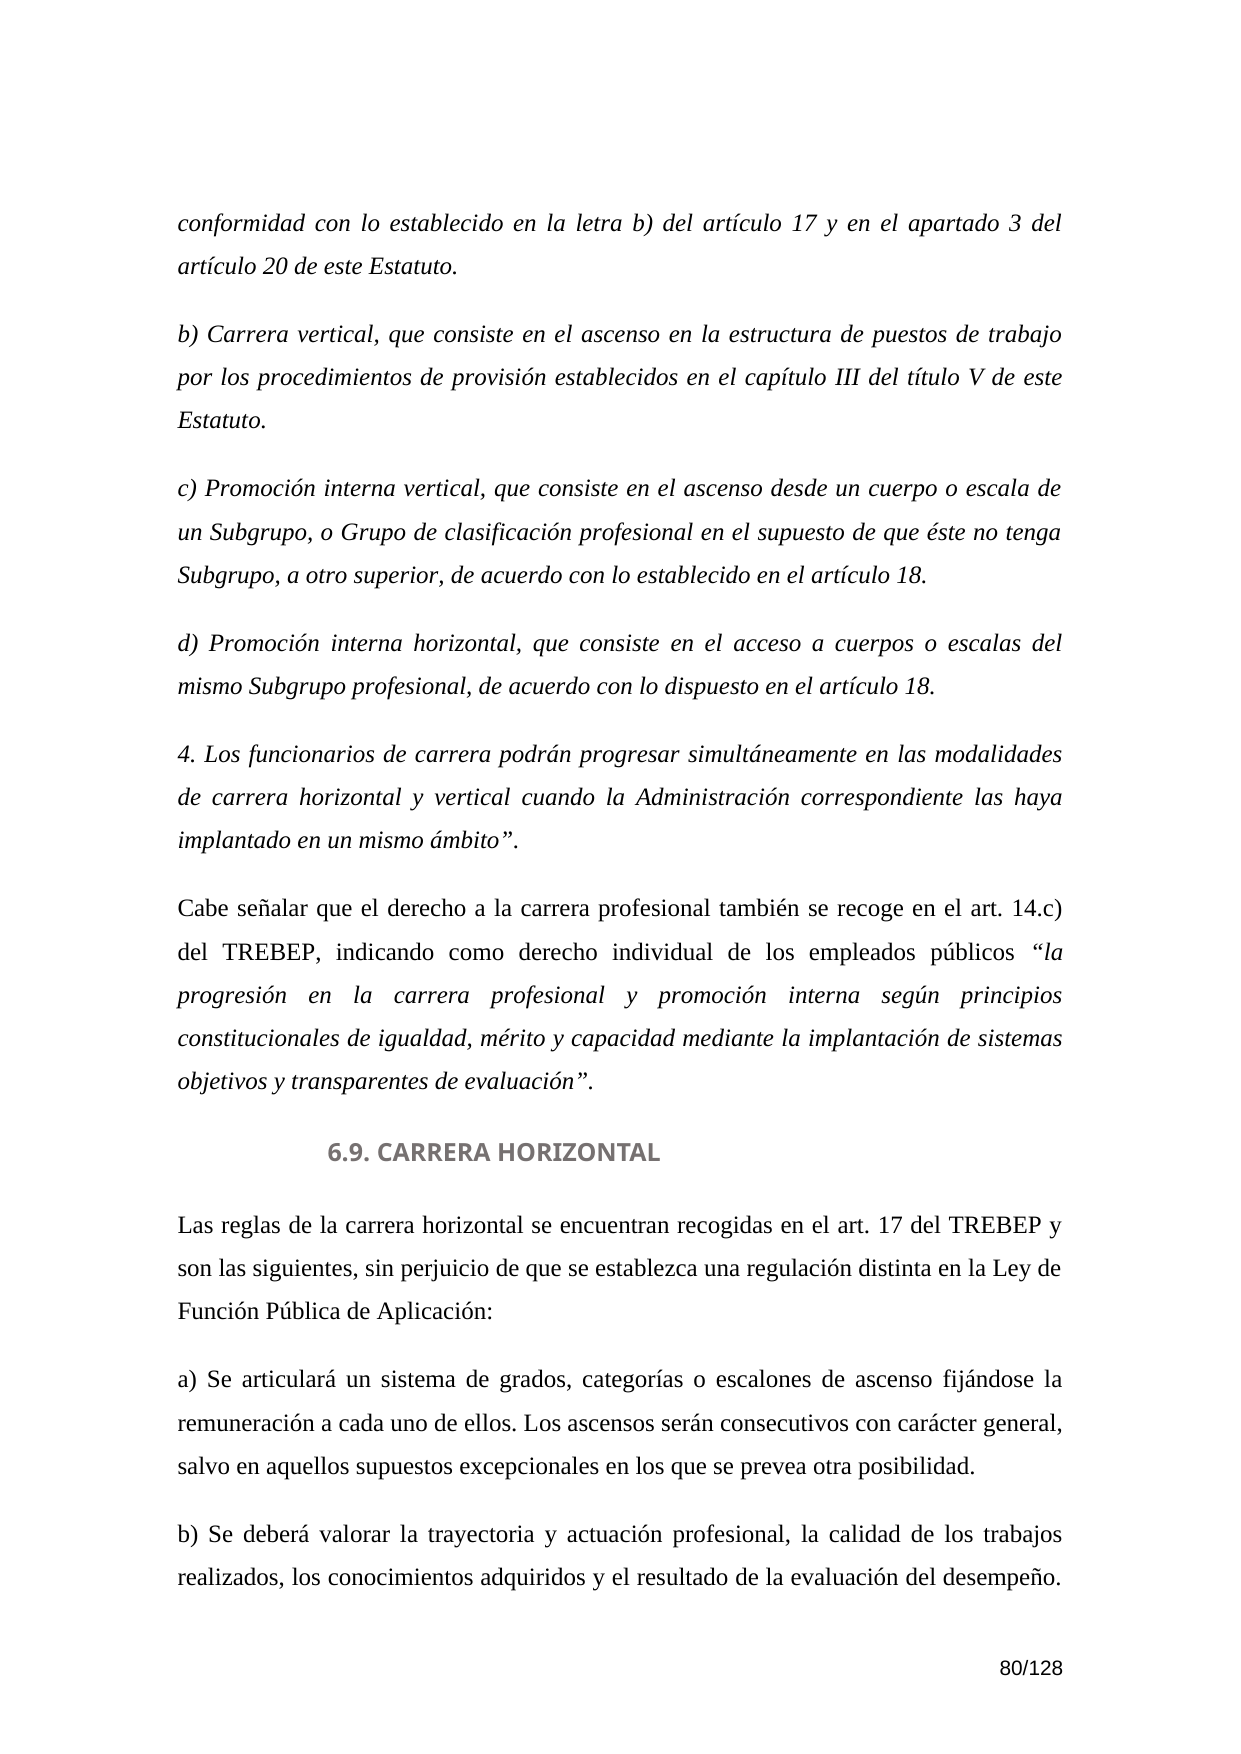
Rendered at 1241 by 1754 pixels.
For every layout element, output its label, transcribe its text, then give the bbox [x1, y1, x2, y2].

text Cabe señalar que el derecho a la carrera profesional también se recoge en el art. 14.c) del TREBEP, indicando como derecho individual de los empleados públicos “la progresión en la carrera profesional y promoción interna según principios constitucionales de igualdad, mérito y capacidad mediante la implantación de sistemas objetivos y transparentes de evaluación”. [177, 893, 1063, 1095]
list 6.9. CARRERA HORIZONTAL [327, 1134, 1063, 1168]
text 4. Los funcionarios de carrera podrán progresar simultáneamente en las modalidades de carrera horizontal y vertical cuando la Administración correspondiente las haya implantado en un mismo ámbito”. [177, 739, 1063, 854]
text a) Se articulará un sistema de grados, categorías o escalones de ascenso fijándose la remuneración a cada uno de ellos. Los ascensos serán consecutivos con carácter general, salvo en aquellos supuestos excepcionales en los que se prevea otra posibilidad. [177, 1364, 1063, 1479]
text Las reglas de la carrera horizontal se encuentran recogidas en el art. 17 del TREBEP y son las siguientes, sin perjuicio de que se establezca una regulación distinta en la Ley de Función Pública de Aplicación: [177, 1210, 1063, 1325]
text b) Se deberá valorar la trayectoria y actuación profesional, la calidad de los trabajos realizados, los conocimientos adquiridos y el resultado de la evaluación del desempeño. [177, 1519, 1063, 1591]
text b) Carrera vertical, que consiste en el ascenso en la estructura de puestos de trabajo por los procedimientos de provisión establecidos en el capítulo III del título V de este Estatuto. [177, 319, 1063, 434]
text conformidad con lo establecido en la letra b) del artículo 17 y en el apartado 3 del artículo 20 de este Estatuto. [177, 208, 1063, 280]
text d) Promoción interna horizontal, que consiste en el acceso a cuerpos o escalas del mismo Subgrupo profesional, de acuerdo con lo dispuesto en el artículo 18. [177, 628, 1063, 700]
text c) Promoción interna vertical, que consiste en el ascenso desde un cuerpo o escala de un Subgrupo, o Grupo de clasificación profesional en el supuesto de que éste no tenga Subgrupo, a otro superior, de acuerdo con lo establecido en el artículo 18. [177, 473, 1063, 588]
